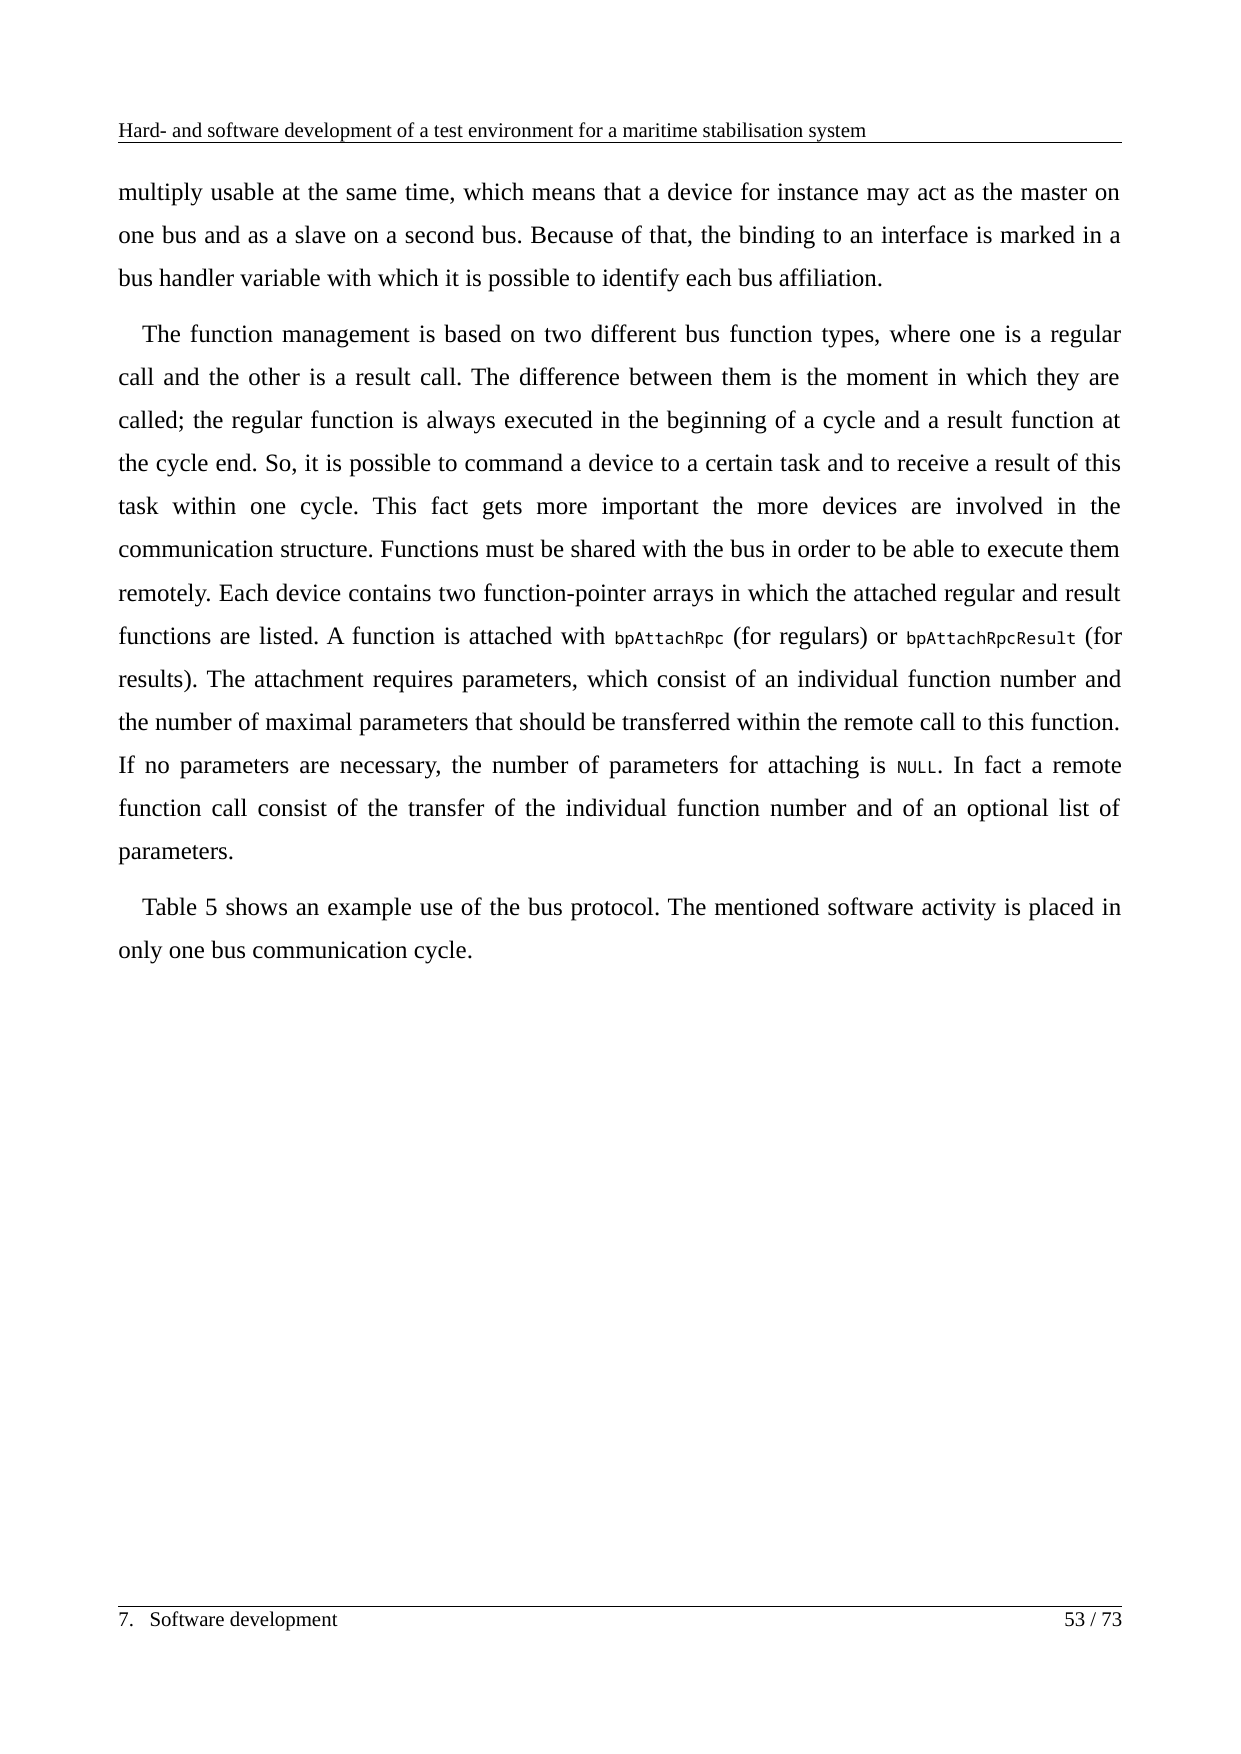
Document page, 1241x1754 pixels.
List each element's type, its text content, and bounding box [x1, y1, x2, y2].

text Table 5 shows an example use of the bus protocol. The mentioned software activity is placed in only one bus communication cycle. [118, 892, 1122, 964]
text The function management is based on two different bus function types, where one is a regular call and the other is a result call. The difference between them is the moment in which they are called; the regular function is always executed in the beginning of a cycle and a result function at the cycle end. So, it is possible to command a device to a certain task and to receive a result of this task within one cycle. This fact gets more important the more devices are involved in the communication structure. Functions must be shared with the bus in order to be able to execute them remotely. Each device contains two function-pointer arrays in which the attached regular and result functions are listed. A function is attached with bpAttachRpc (for regulars) or bpAttachRpcResult (for results). The attachment requires parameters, which consist of an individual function number and the number of maximal parameters that should be transferred within the remote call to this function. If no parameters are necessary, the number of parameters for attaching is NULL. In fact a remote function call consist of the transfer of the individual function number and of an optional list of parameters. [118, 319, 1122, 865]
text multiply usable at the same time, which means that a device for instance may act as the master on one bus and as a slave on a second bus. Because of that, the binding to an interface is marked in a bus handler variable with which it is possible to identify each bus affiliation. [118, 177, 1122, 292]
